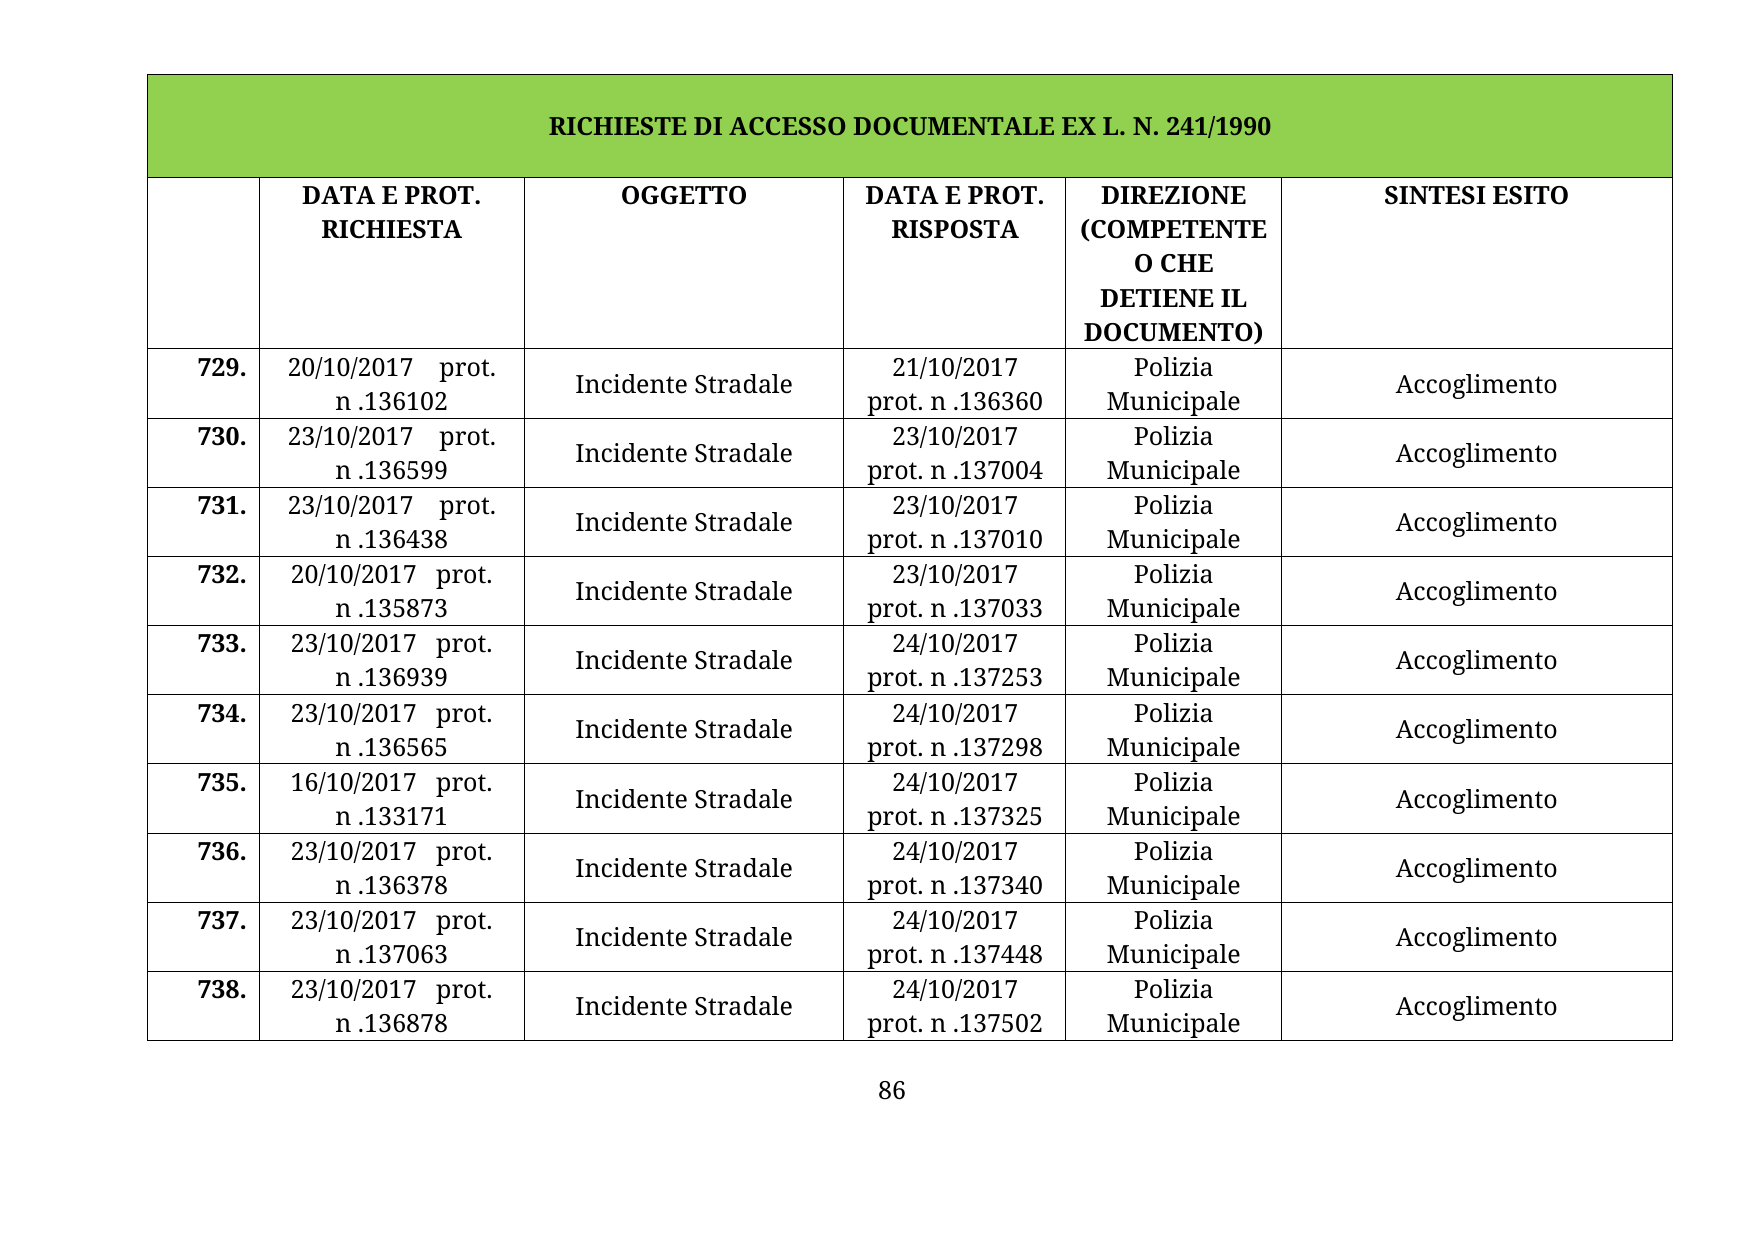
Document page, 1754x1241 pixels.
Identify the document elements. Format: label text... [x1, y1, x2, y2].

table_cell [148, 903, 259, 971]
table_cell [148, 419, 259, 487]
table_cell 23/10/2017 prot. n .137010 [844, 488, 1065, 556]
table_cell Polizia Municipale [1066, 764, 1281, 832]
table_cell 24/10/2017 prot. n .137340 [844, 834, 1065, 902]
table_cell Polizia Municipale [1066, 419, 1281, 487]
table_cell [148, 695, 259, 763]
table_cell 24/10/2017 prot. n .137325 [844, 764, 1065, 832]
table_header RICHIESTE DI ACCESSO DOCUMENTALE EX L. N. 241/1990 [148, 75, 1672, 177]
table_cell 24/10/2017 prot. n .137502 [844, 972, 1065, 1040]
table_cell 20/10/2017 prot. n .135873 [260, 557, 524, 625]
table_cell 23/10/2017 prot. n .136878 [260, 972, 524, 1040]
table_cell 20/10/2017 prot. n .136102 [260, 349, 524, 417]
table_cell 23/10/2017 prot. n .136599 [260, 419, 524, 487]
table_cell 23/10/2017 prot. n .137033 [844, 557, 1065, 625]
table_cell Polizia Municipale [1066, 349, 1281, 417]
table_cell DATA E PROT. RICHIESTA [260, 178, 524, 348]
table_cell [148, 764, 259, 832]
table_cell Incidente Stradale [525, 903, 843, 971]
table_cell [148, 488, 259, 556]
table_cell Accoglimento [1282, 903, 1672, 971]
table_cell [148, 557, 259, 625]
table_cell Accoglimento [1282, 557, 1672, 625]
table_cell Accoglimento [1282, 834, 1672, 902]
table_cell 23/10/2017 prot. n .136565 [260, 695, 524, 763]
table_cell Polizia Municipale [1066, 695, 1281, 763]
table_cell Polizia Municipale [1066, 557, 1281, 625]
table_cell Accoglimento [1282, 626, 1672, 694]
table_cell OGGETTO [525, 178, 843, 348]
table_cell Accoglimento [1282, 764, 1672, 832]
table_cell Polizia Municipale [1066, 903, 1281, 971]
table_cell 24/10/2017 prot. n .137253 [844, 626, 1065, 694]
table_cell Incidente Stradale [525, 349, 843, 417]
table_cell Incidente Stradale [525, 764, 843, 832]
table_cell Incidente Stradale [525, 488, 843, 556]
table_cell 23/10/2017 prot. n .137063 [260, 903, 524, 971]
table_cell Incidente Stradale [525, 557, 843, 625]
table_cell 23/10/2017 prot. n .136939 [260, 626, 524, 694]
table_cell Accoglimento [1282, 972, 1672, 1040]
table_cell 21/10/2017 prot. n .136360 [844, 349, 1065, 417]
table_cell Polizia Municipale [1066, 834, 1281, 902]
table_cell [148, 972, 259, 1040]
table_cell [148, 178, 259, 348]
table_cell [148, 349, 259, 417]
table_cell 24/10/2017 prot. n .137448 [844, 903, 1065, 971]
table_cell Polizia Municipale [1066, 972, 1281, 1040]
table_cell Accoglimento [1282, 349, 1672, 417]
table_cell Incidente Stradale [525, 419, 843, 487]
table_cell Accoglimento [1282, 419, 1672, 487]
table_cell Polizia Municipale [1066, 626, 1281, 694]
table_cell 23/10/2017 prot. n .137004 [844, 419, 1065, 487]
table_cell 23/10/2017 prot. n .136378 [260, 834, 524, 902]
table_cell Incidente Stradale [525, 834, 843, 902]
table_cell 16/10/2017 prot. n .133171 [260, 764, 524, 832]
table_cell Accoglimento [1282, 695, 1672, 763]
table_cell SINTESI ESITO [1282, 178, 1672, 348]
table_cell [148, 626, 259, 694]
table_cell 24/10/2017 prot. n .137298 [844, 695, 1065, 763]
table_cell Polizia Municipale [1066, 488, 1281, 556]
table_cell Accoglimento [1282, 488, 1672, 556]
table_cell Incidente Stradale [525, 626, 843, 694]
table_cell Incidente Stradale [525, 695, 843, 763]
table_cell Incidente Stradale [525, 972, 843, 1040]
table_cell DATA E PROT. RISPOSTA [844, 178, 1065, 348]
table_cell DIREZIONE (COMPETENTE O CHE DETIENE IL DOCUMENTO) [1066, 178, 1281, 348]
table_cell [148, 834, 259, 902]
table_cell 23/10/2017 prot. n .136438 [260, 488, 524, 556]
